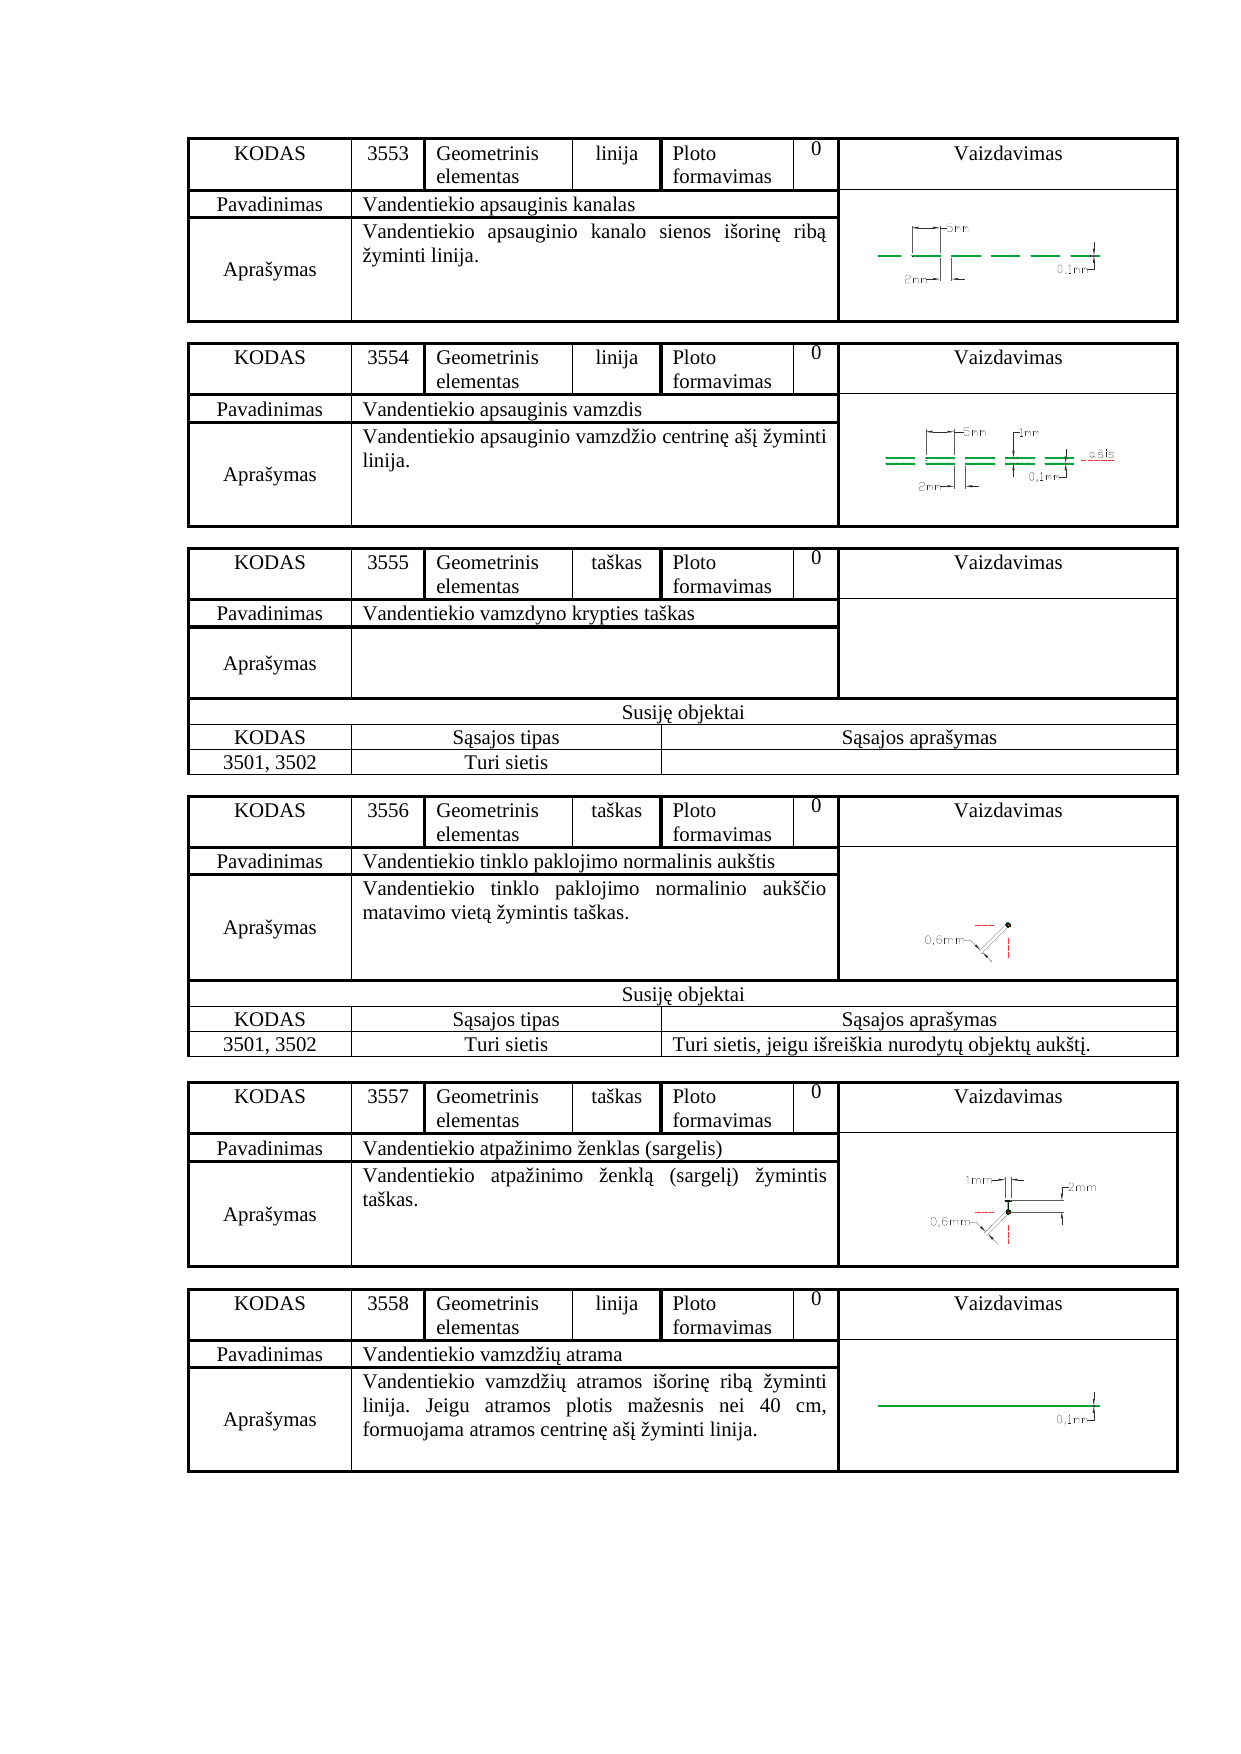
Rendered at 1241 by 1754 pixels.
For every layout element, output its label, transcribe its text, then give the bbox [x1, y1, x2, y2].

table_header linija [573, 140, 659, 188]
table_cell Aprašymas [190, 219, 351, 320]
table_header taškas [573, 1084, 659, 1132]
table_header KODAS [190, 140, 351, 188]
table_header  [794, 1084, 837, 1132]
table_cell [840, 394, 1176, 524]
table_header Ploto formavimas [663, 798, 793, 846]
table_header Geometrinis elementas [426, 140, 572, 188]
table_cell [840, 599, 1176, 697]
table_cell KODAS [190, 725, 351, 749]
table_cell Sąsajos aprašymas [662, 725, 1176, 749]
table_header Geometrinis elementas [426, 1084, 572, 1132]
table_cell Aprašymas [190, 424, 351, 524]
table_header Vaizdavimas [840, 1084, 1176, 1132]
table_cell Vandentiekio vamzdyno krypties taškas [352, 601, 837, 625]
table_cell Aprašymas [190, 629, 351, 697]
table_header taškas [573, 798, 659, 846]
table_cell Vandentiekio apsauginio vamzdžio centrinę ašį žyminti linija. [352, 424, 837, 524]
table_header KODAS [190, 1291, 351, 1339]
table_cell Pavadinimas [190, 849, 351, 873]
table_cell Turi sietis, jeigu išreiškia nurodytų objektų aukštį. [662, 1032, 1176, 1056]
table_header 3558 [352, 1291, 423, 1339]
table_cell [840, 1133, 1176, 1265]
table_cell Pavadinimas [190, 1342, 351, 1366]
table_header  [794, 798, 837, 846]
table_header Ploto formavimas [663, 345, 793, 393]
table_cell [840, 1340, 1176, 1470]
table_cell Vandentiekio apsauginio kanalo sienos išorinę ribą žyminti linija. [352, 219, 837, 320]
table_cell Sąsajos tipas [352, 1007, 661, 1031]
table_header Ploto formavimas [663, 550, 793, 598]
table_header  [794, 140, 837, 188]
table_cell Pavadinimas [190, 1135, 351, 1159]
table_cell [840, 847, 1176, 978]
table_cell [840, 190, 1176, 320]
table_header Vaizdavimas [840, 345, 1176, 393]
table_cell 3501, 3502 [190, 1032, 351, 1056]
table_header KODAS [190, 345, 351, 393]
table_header Geometrinis elementas [426, 550, 572, 598]
table_cell Vandentiekio vamzdžių atramos išorinę ribą žyminti linija. Jeigu atramos plotis mažesnis nei 40 cm, formuojama atramos centrinę ašį žyminti linija. [352, 1369, 837, 1470]
table_cell Vandentiekio tinklo paklojimo normalinio aukščio matavimo vietą žymintis taškas. [352, 876, 837, 978]
table_header 3554 [352, 345, 423, 393]
table_header 3557 [352, 1084, 423, 1132]
table_cell Aprašymas [190, 876, 351, 978]
table_cell Vandentiekio atpažinimo ženklą (sargelį) žymintis taškas. [352, 1163, 837, 1265]
table_header  [794, 345, 837, 393]
table_cell Susiję objektai [190, 982, 1176, 1006]
table_header 3556 [352, 798, 423, 846]
table_cell Aprašymas [190, 1369, 351, 1470]
table_cell Sąsajos tipas [352, 725, 661, 749]
table_cell Vandentiekio tinklo paklojimo normalinis aukštis [352, 849, 837, 873]
table_header  [794, 1291, 837, 1339]
table_cell KODAS [190, 1007, 351, 1031]
table_cell Susiję objektai [190, 700, 1176, 724]
table_header Ploto formavimas [663, 140, 793, 188]
table_header Ploto formavimas [663, 1084, 793, 1132]
table_header Vaizdavimas [840, 550, 1176, 598]
table_cell Turi sietis [352, 750, 661, 774]
table_header  [794, 550, 837, 598]
table_cell Pavadinimas [190, 192, 351, 216]
table_cell 3501, 3502 [190, 750, 351, 774]
table_header KODAS [190, 798, 351, 846]
table_header KODAS [190, 550, 351, 598]
table_cell Pavadinimas [190, 601, 351, 625]
table_header taškas [573, 550, 659, 598]
table_header Vaizdavimas [840, 140, 1176, 188]
table_cell [352, 629, 837, 697]
table_cell Vandentiekio vamzdžių atrama [352, 1342, 837, 1366]
table_cell Aprašymas [190, 1163, 351, 1265]
table_header linija [573, 345, 659, 393]
table_header Vaizdavimas [840, 798, 1176, 846]
table_header Vaizdavimas [840, 1291, 1176, 1339]
table_header linija [573, 1291, 659, 1339]
table_header Ploto formavimas [663, 1291, 793, 1339]
table_cell Vandentiekio apsauginis vamzdis [352, 396, 837, 421]
table_header Geometrinis elementas [426, 1291, 572, 1339]
table_cell Turi sietis [352, 1032, 661, 1056]
table_header Geometrinis elementas [426, 345, 572, 393]
table_cell Vandentiekio atpažinimo ženklas (sargelis) [352, 1135, 837, 1159]
table_cell [662, 750, 1176, 774]
table_cell Vandentiekio apsauginis kanalas [352, 192, 837, 216]
table_header KODAS [190, 1084, 351, 1132]
table_cell Sąsajos aprašymas [662, 1007, 1176, 1031]
table_header 3555 [352, 550, 423, 598]
table_cell Pavadinimas [190, 396, 351, 421]
table_header Geometrinis elementas [426, 798, 572, 846]
table_header 3553 [352, 140, 423, 188]
